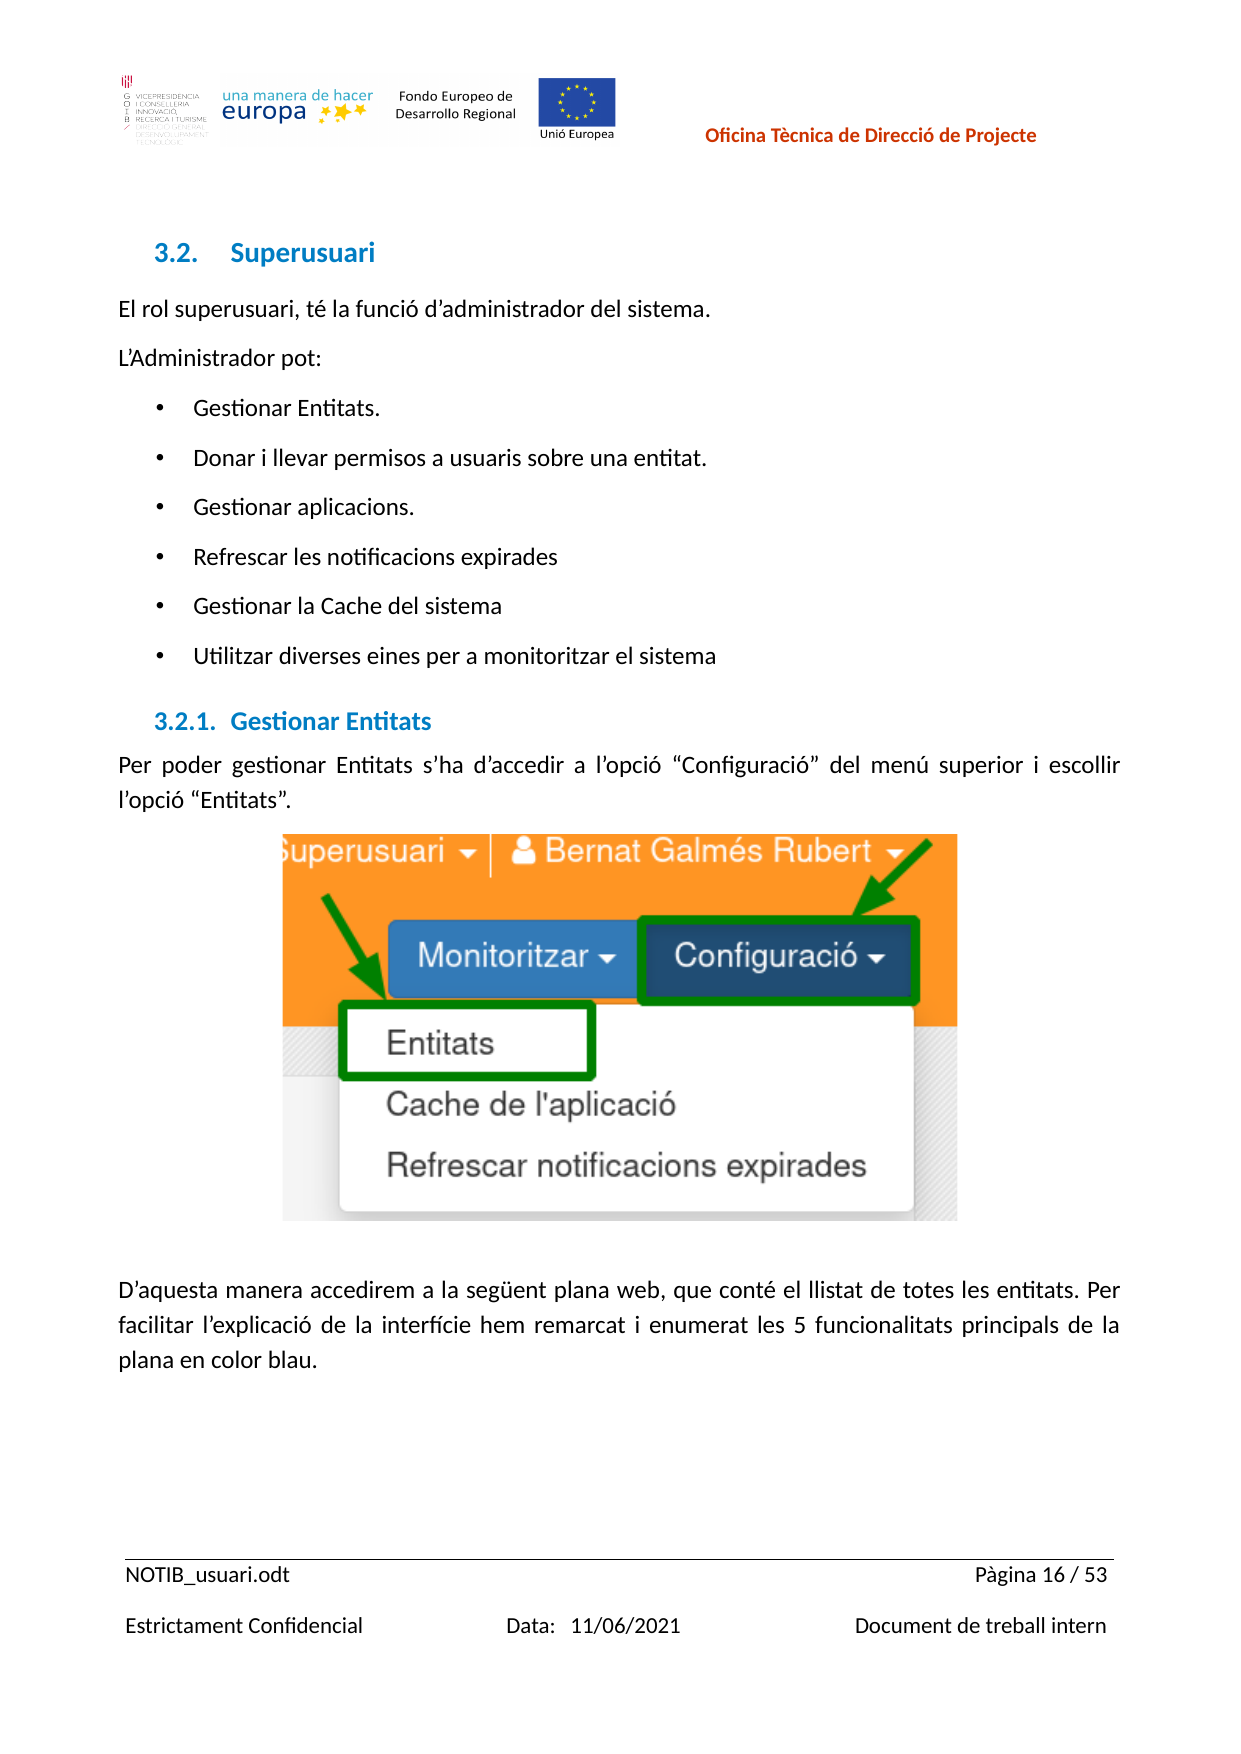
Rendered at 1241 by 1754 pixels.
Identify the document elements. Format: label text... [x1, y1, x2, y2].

list Gestionar Entitats. [156, 392, 1122, 423]
list Gestionar aplicacions. [156, 491, 1122, 522]
text Per poder gestionar Entitats s’ha d’accedir a l’opció “Configuració” del menú superior i escollir l’opció “Entitats”. [118, 750, 1122, 815]
list Refrescar les notificacions expirades [156, 541, 1122, 571]
picture [282, 834, 958, 1221]
subtitle Gestionar Entitats [153, 704, 1122, 737]
list Gestionar la Cache del sistema [156, 590, 1122, 621]
text El rol superusuari, té la funció d’administrador del sistema. [118, 293, 1122, 323]
picture [219, 73, 621, 147]
subtitle Superusuari [153, 234, 1122, 269]
picture [118, 73, 213, 147]
text L’Administrador pot: [118, 342, 1122, 373]
text D’aquesta manera accedirem a la següent plana web, que conté el llistat de totes les entitats. Per facilitar l’explicació de la interfície hem remarcat i enumerat les 5 funcionalitats principals de la plana en color blau. [118, 1274, 1122, 1375]
list Utilitzar diverses eines per a monitoritzar el sistema [156, 640, 1122, 671]
list Donar i llevar permisos a usuaris sobre una entitat. [156, 442, 1122, 472]
